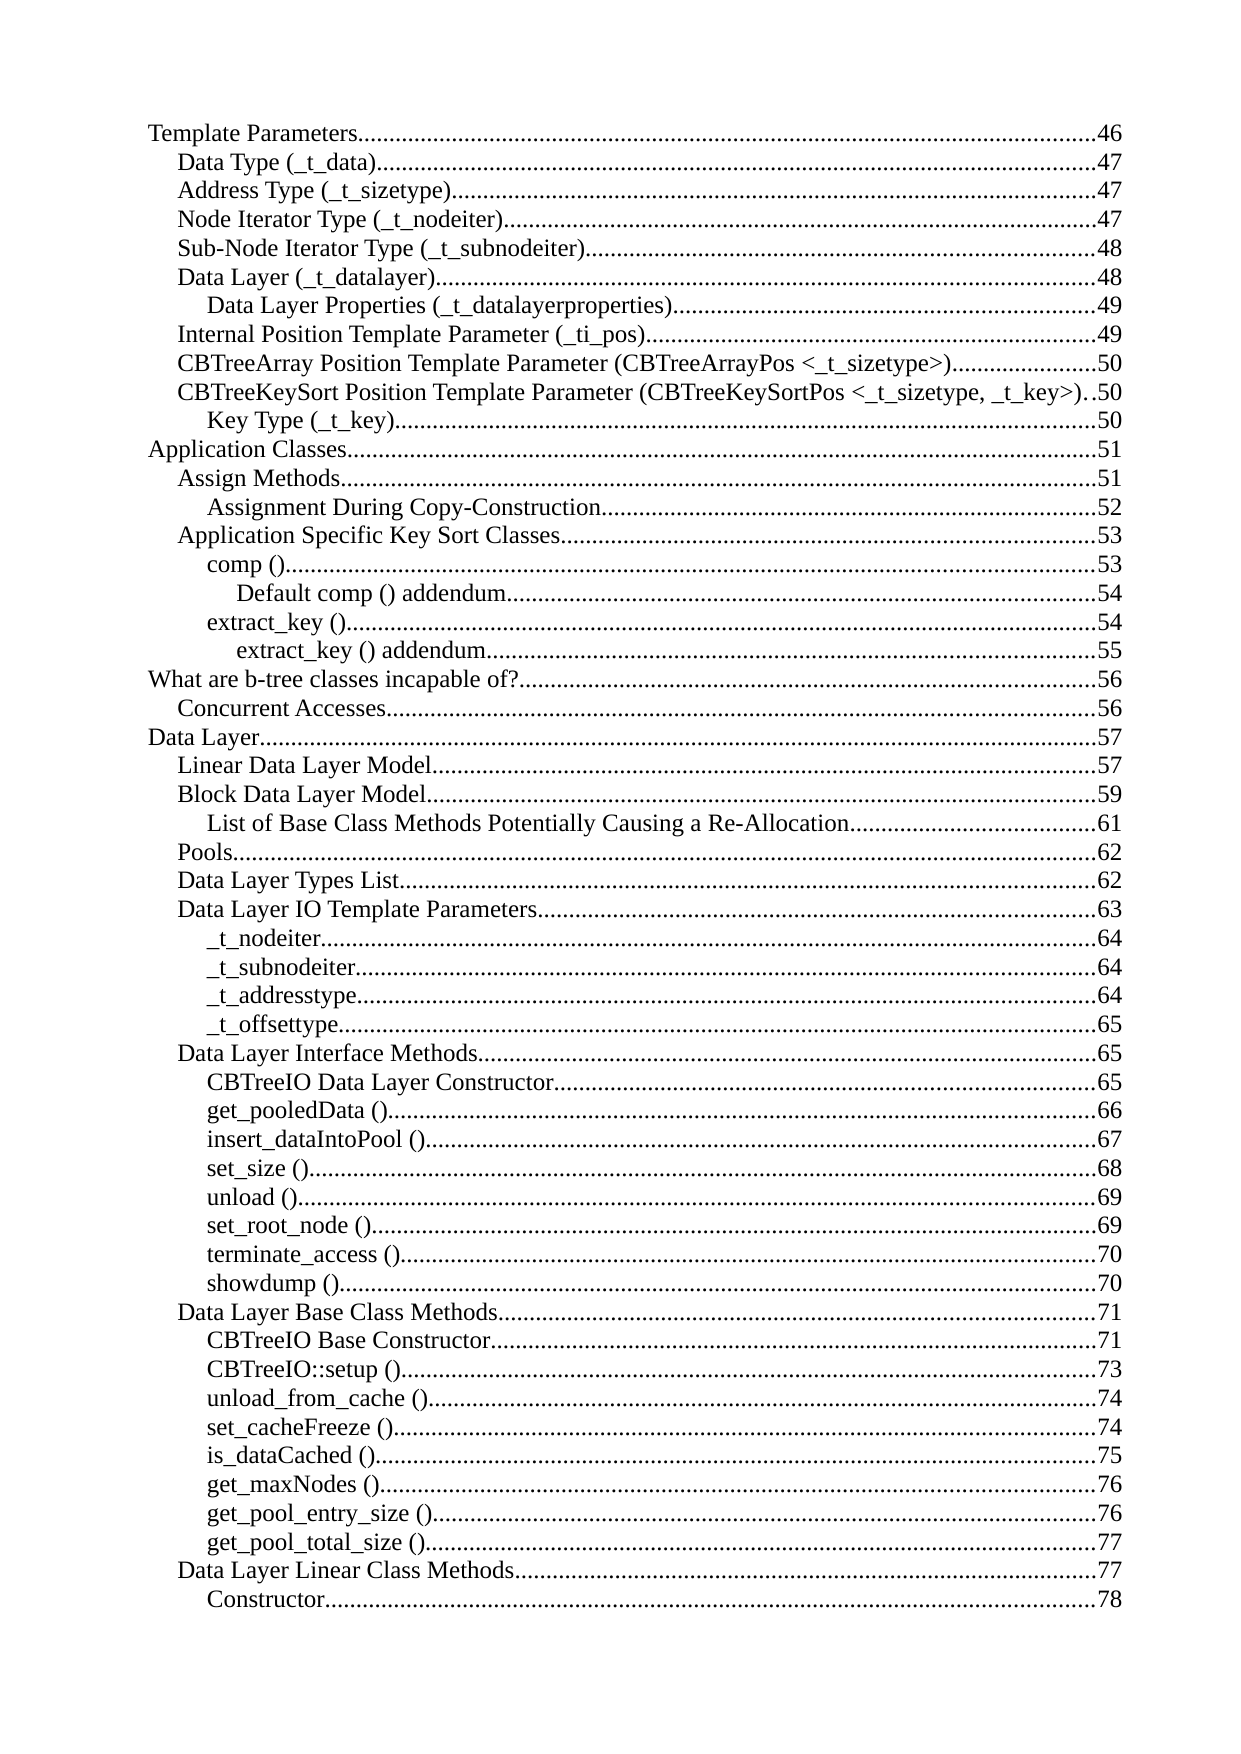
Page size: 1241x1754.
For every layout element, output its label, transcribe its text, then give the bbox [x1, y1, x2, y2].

text showdump () 70 [207, 1268, 1122, 1297]
text Data Layer Interface Methods 65 [177, 1038, 1122, 1067]
text Internal Position Template Parameter (_ti_pos) 49 [177, 319, 1122, 348]
text Data Layer Types List 62 [177, 866, 1122, 894]
text Constructor 78 [207, 1584, 1122, 1613]
text Data Layer 57 [148, 722, 1122, 751]
text Node Iterator Type (_t_nodeiter) 47 [177, 204, 1122, 233]
text CBTreeKeySort Position Template Parameter (CBTreeKeySortPos <_t_sizetype, _t_key>) 50 [177, 377, 1122, 406]
text Data Layer Base Class Methods 71 [177, 1297, 1122, 1326]
text Data Layer Linear Class Methods 77 [177, 1556, 1122, 1584]
text Data Layer Properties (_t_datalayerproperties) 49 [207, 291, 1122, 319]
text Assign Methods 51 [177, 463, 1122, 492]
text _t_nodeiter 64 [207, 923, 1122, 952]
text List of Base Class Methods Potentially Causing a Re-Allocation 61 [207, 808, 1122, 837]
text unload_from_cache () 74 [207, 1383, 1122, 1412]
text Template Parameters 46 [148, 118, 1122, 147]
text _t_subnodeiter 64 [207, 952, 1122, 981]
text CBTreeIO Data Layer Constructor 65 [207, 1067, 1122, 1096]
text get_pooledData () 66 [207, 1096, 1122, 1124]
text insert_dataIntoPool () 67 [207, 1124, 1122, 1153]
text get_pool_entry_size () 76 [207, 1498, 1122, 1527]
text comp () 53 [207, 549, 1122, 578]
text set_root_node () 69 [207, 1211, 1122, 1239]
text Sub-Node Iterator Type (_t_subnodeiter) 48 [177, 233, 1122, 262]
text Assignment During Copy-Construction 52 [207, 492, 1122, 521]
text Data Type (_t_data) 47 [177, 147, 1122, 176]
text Pools 62 [177, 837, 1122, 866]
text Application Classes 51 [148, 434, 1122, 463]
text Address Type (_t_sizetype) 47 [177, 176, 1122, 204]
text Concurrent Accesses 56 [177, 693, 1122, 722]
text set_size () 68 [207, 1153, 1122, 1182]
text Linear Data Layer Model 57 [177, 751, 1122, 779]
text set_cacheFreeze () 74 [207, 1412, 1122, 1441]
text CBTreeIO::setup () 73 [207, 1354, 1122, 1383]
text extract_key () addendum 55 [236, 636, 1122, 664]
text get_pool_total_size () 77 [207, 1527, 1122, 1556]
text What are b-tree classes incapable of? 56 [148, 664, 1122, 693]
text CBTreeIO Base Constructor 71 [207, 1326, 1122, 1354]
text _t_offsettype 65 [207, 1009, 1122, 1038]
text extract_key () 54 [207, 607, 1122, 636]
text Data Layer (_t_datalayer) 48 [177, 262, 1122, 291]
text is_dataCached () 75 [207, 1441, 1122, 1469]
text Default comp () addendum 54 [236, 578, 1122, 607]
text _t_addresstype 64 [207, 981, 1122, 1009]
text Key Type (_t_key) 50 [207, 406, 1122, 434]
text Application Specific Key Sort Classes 53 [177, 521, 1122, 549]
text Data Layer IO Template Parameters 63 [177, 894, 1122, 923]
text unload () 69 [207, 1182, 1122, 1211]
text CBTreeArray Position Template Parameter (CBTreeArrayPos <_t_sizetype>) 50 [177, 348, 1122, 377]
text terminate_access () 70 [207, 1239, 1122, 1268]
text Block Data Layer Model 59 [177, 779, 1122, 808]
text get_maxNodes () 76 [207, 1469, 1122, 1498]
